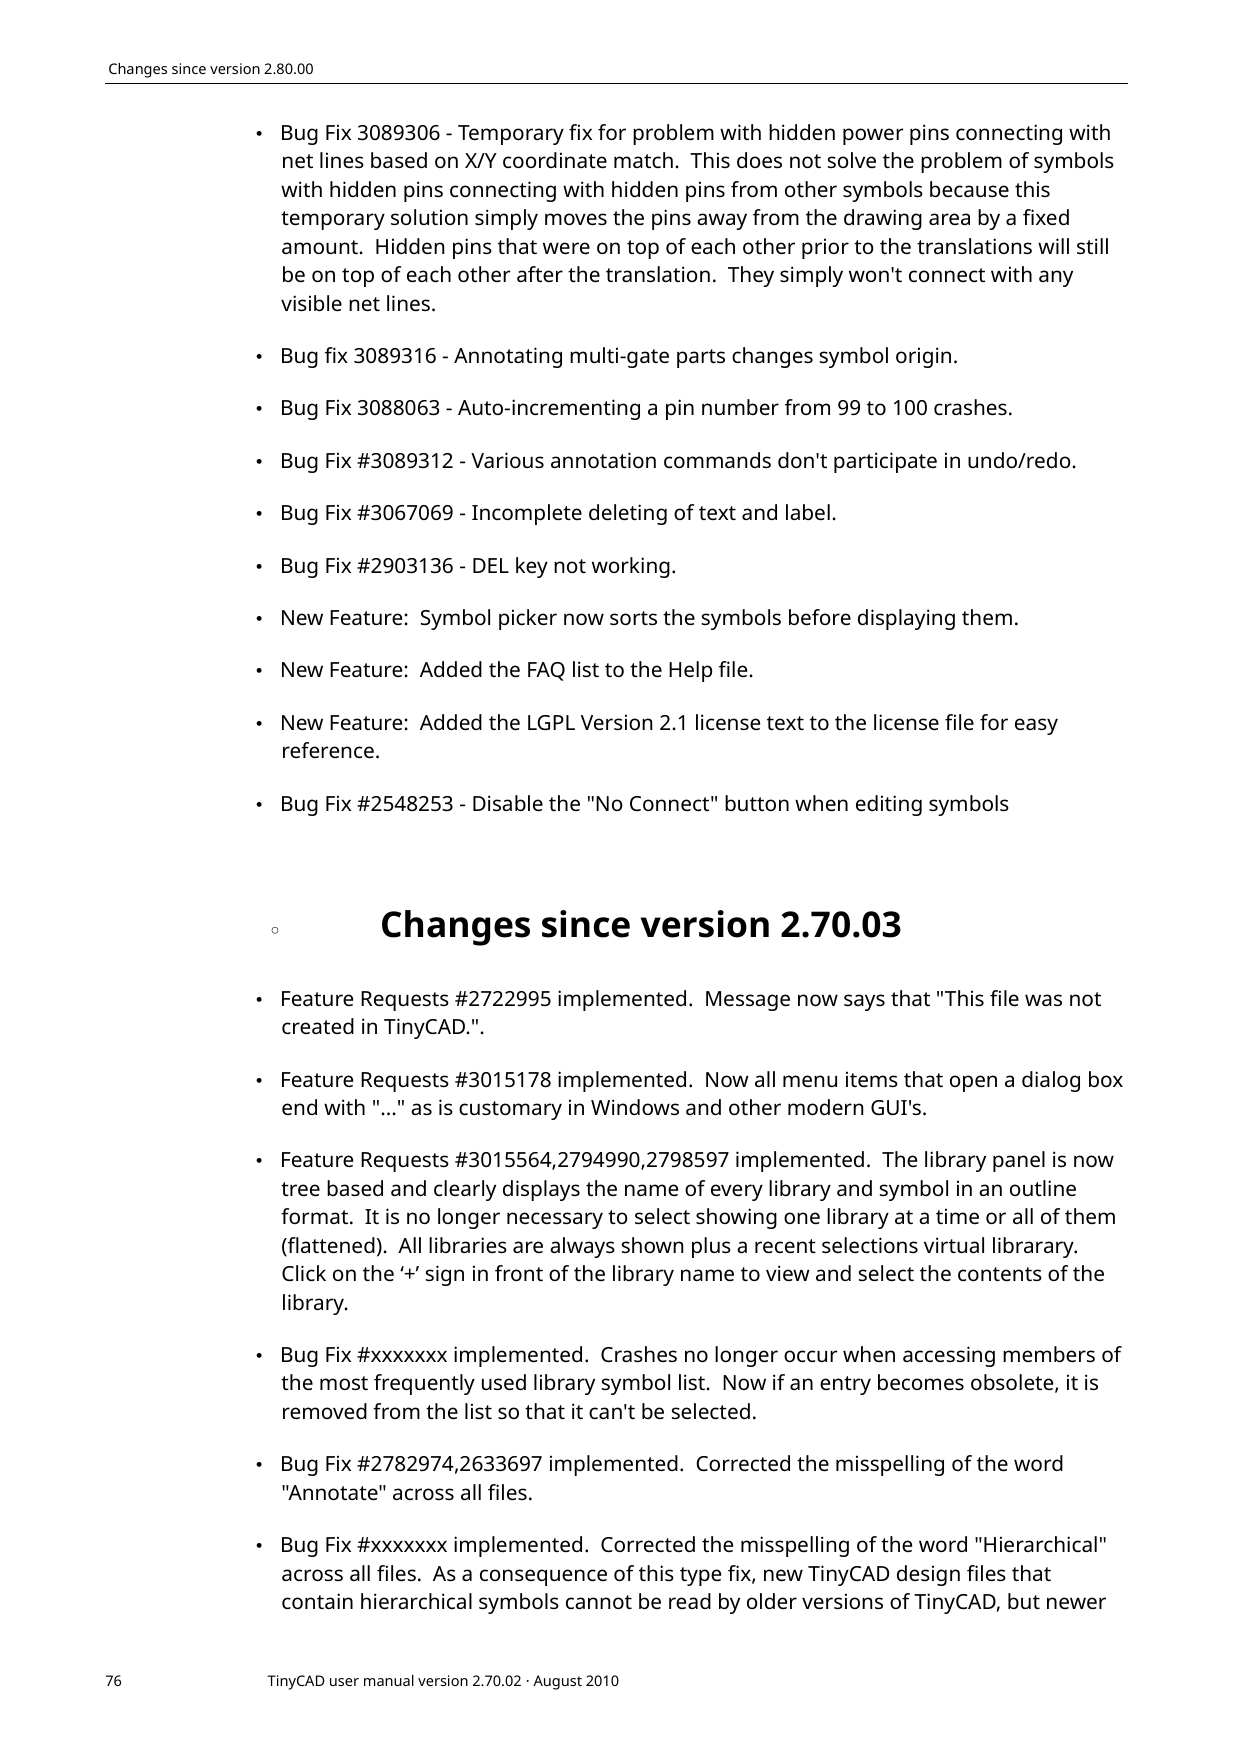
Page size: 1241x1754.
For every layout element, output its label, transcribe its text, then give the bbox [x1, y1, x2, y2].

list Bug Fix #xxxxxxx implemented. Corrected the misspelling of the word "Hierarchical" across all files. As a consequence of this type fix, new TinyCAD design files that contain hierarchical symbols cannot be read by older versions of TinyCAD, but newer [256, 1530, 1128, 1616]
list Bug Fix #2782974,2633697 implemented. Corrected the misspelling of the word "Annotate" across all files. [256, 1449, 1128, 1506]
list Bug Fix 3088063 - Auto-incrementing a pin number from 99 to 100 crashes. [256, 393, 1128, 422]
list New Feature: Added the FAQ list to the Help file. [256, 656, 1128, 684]
list Bug Fix #3067069 - Incomplete deleting of text and label. [256, 498, 1128, 527]
list Feature Requests #3015178 implemented. Now all menu items that open a dialog box end with "..." as is customary in Windows and other modern GUI's. [256, 1065, 1128, 1122]
list New Feature: Added the LGPL Version 2.1 license text to the license file for easy reference. [256, 708, 1128, 765]
subtitle Changes since version 2.70.03 [267, 900, 1128, 948]
list Bug Fix 3089306 - Temporary fix for problem with hidden power pins connecting with net lines based on X/Y coordinate match. This does not solve the problem of symbols with hidden pins connecting with hidden pins from other symbols because this temporary solution simply moves the pins away from the drawing area by a fixed amount. Hidden pins that were on top of each other prior to the translations will still be on top of each other after the translation. They simply won't connect with any visible net lines. [256, 118, 1128, 317]
list Bug fix 3089316 - Annotating multi-gate parts changes symbol origin. [256, 341, 1128, 369]
list Bug Fix #2548253 - Disable the "No Connect" button when editing symbols [256, 789, 1128, 817]
list Feature Requests #3015564,2794990,2798597 implemented. The library panel is now tree based and clearly displays the name of every library and symbol in an outline format. It is no longer necessary to select showing one library at a time or all of them (flattened). All libraries are always shown plus a recent selections virtual librarary. Click on the ‘+’ sign in front of the library name to view and select the contents of the library. [256, 1146, 1128, 1316]
list Feature Requests #2722995 implemented. Message now says that "This file was not created in TinyCAD.". [256, 984, 1128, 1041]
list New Feature: Symbol picker now sorts the symbols before displaying them. [256, 603, 1128, 632]
list Bug Fix #xxxxxxx implemented. Crashes no longer occur when accessing members of the most frequently used library symbol list. Now if an entry becomes obsolete, it is removed from the list so that it can't be selected. [256, 1340, 1128, 1425]
list Bug Fix #3089312 - Various annotation commands don't participate in undo/redo. [256, 446, 1128, 474]
list Bug Fix #2903136 - DEL key not working. [256, 551, 1128, 579]
